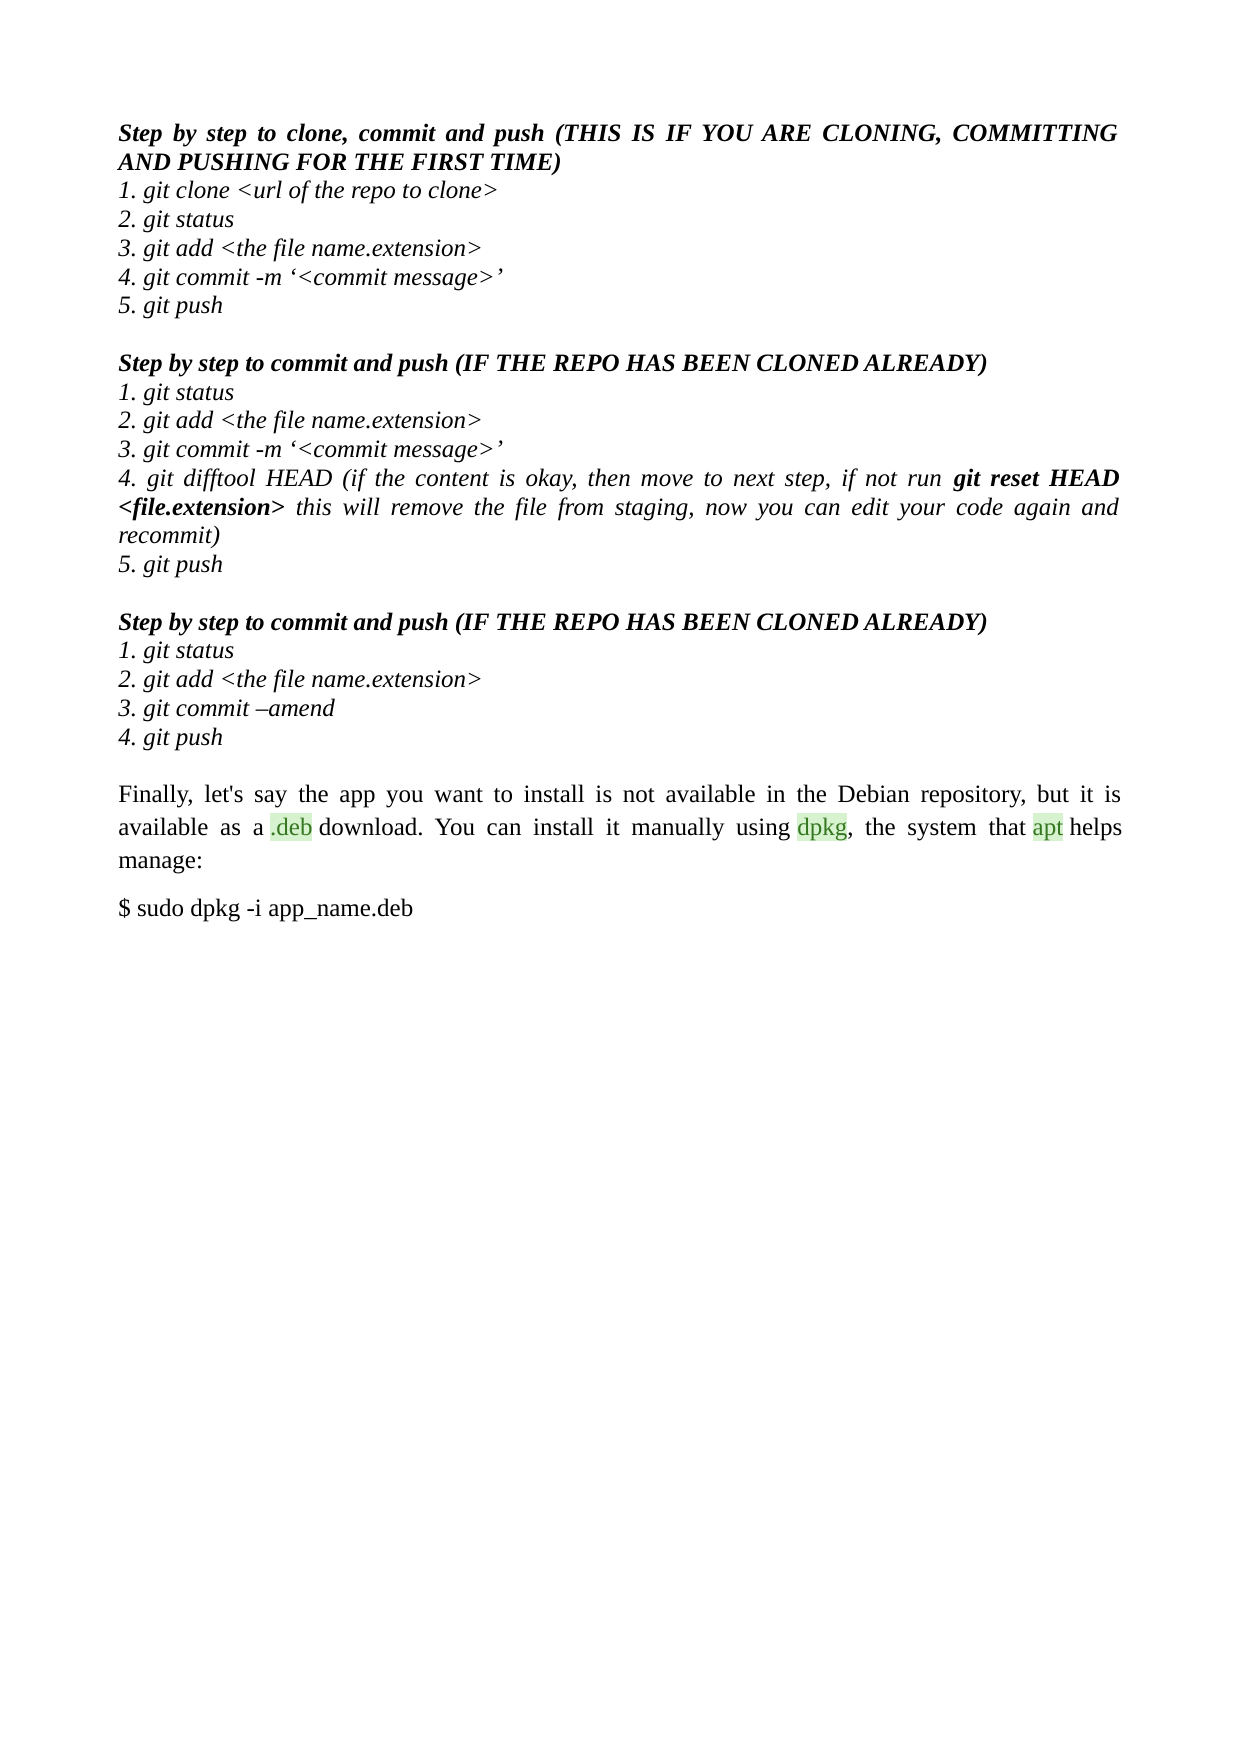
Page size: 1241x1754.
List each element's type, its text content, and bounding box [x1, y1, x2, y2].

text 2. git add <the file name.extension> [118, 406, 1122, 434]
text 5. git push [118, 291, 1122, 319]
text 1. git status [118, 377, 1122, 406]
text Step by step to clone, commit and push (THIS IS IF YOU ARE CLONING, COMMITTING AND PUSHING FOR THE FIRST TIME) [118, 118, 1122, 176]
text 3. git commit -m ‘<commit message>’ [118, 434, 1122, 463]
text Step by step to commit and push (IF THE REPO HAS BEEN CLONED ALREADY) [118, 607, 1122, 636]
text 4. git difftool HEAD (if the content is okay, then move to next step, if not run git reset HEAD <file.extension> this will remove the file from staging, now you can edit your code again and recommit) [118, 463, 1122, 549]
text 2. git status [118, 204, 1122, 233]
text 1. git status [118, 636, 1122, 664]
text $ sudo dpkg -i app_name.deb [118, 893, 1122, 922]
text 3. git commit –amend [118, 693, 1122, 722]
text Finally, let's say the app you want to install is not available in the Debian repository, but it is available as a .deb download. You can install it manually using dpkg, the system that apt helps manage: [118, 779, 1122, 874]
text 3. git add <the file name.extension> [118, 233, 1122, 262]
text 1. git clone <url of the repo to clone> [118, 176, 1122, 204]
text 4. git commit -m ‘<commit message>’ [118, 262, 1122, 291]
text 4. git push [118, 722, 1122, 751]
text 5. git push [118, 549, 1122, 578]
text Step by step to commit and push (IF THE REPO HAS BEEN CLONED ALREADY) [118, 348, 1122, 377]
text 2. git add <the file name.extension> [118, 664, 1122, 693]
